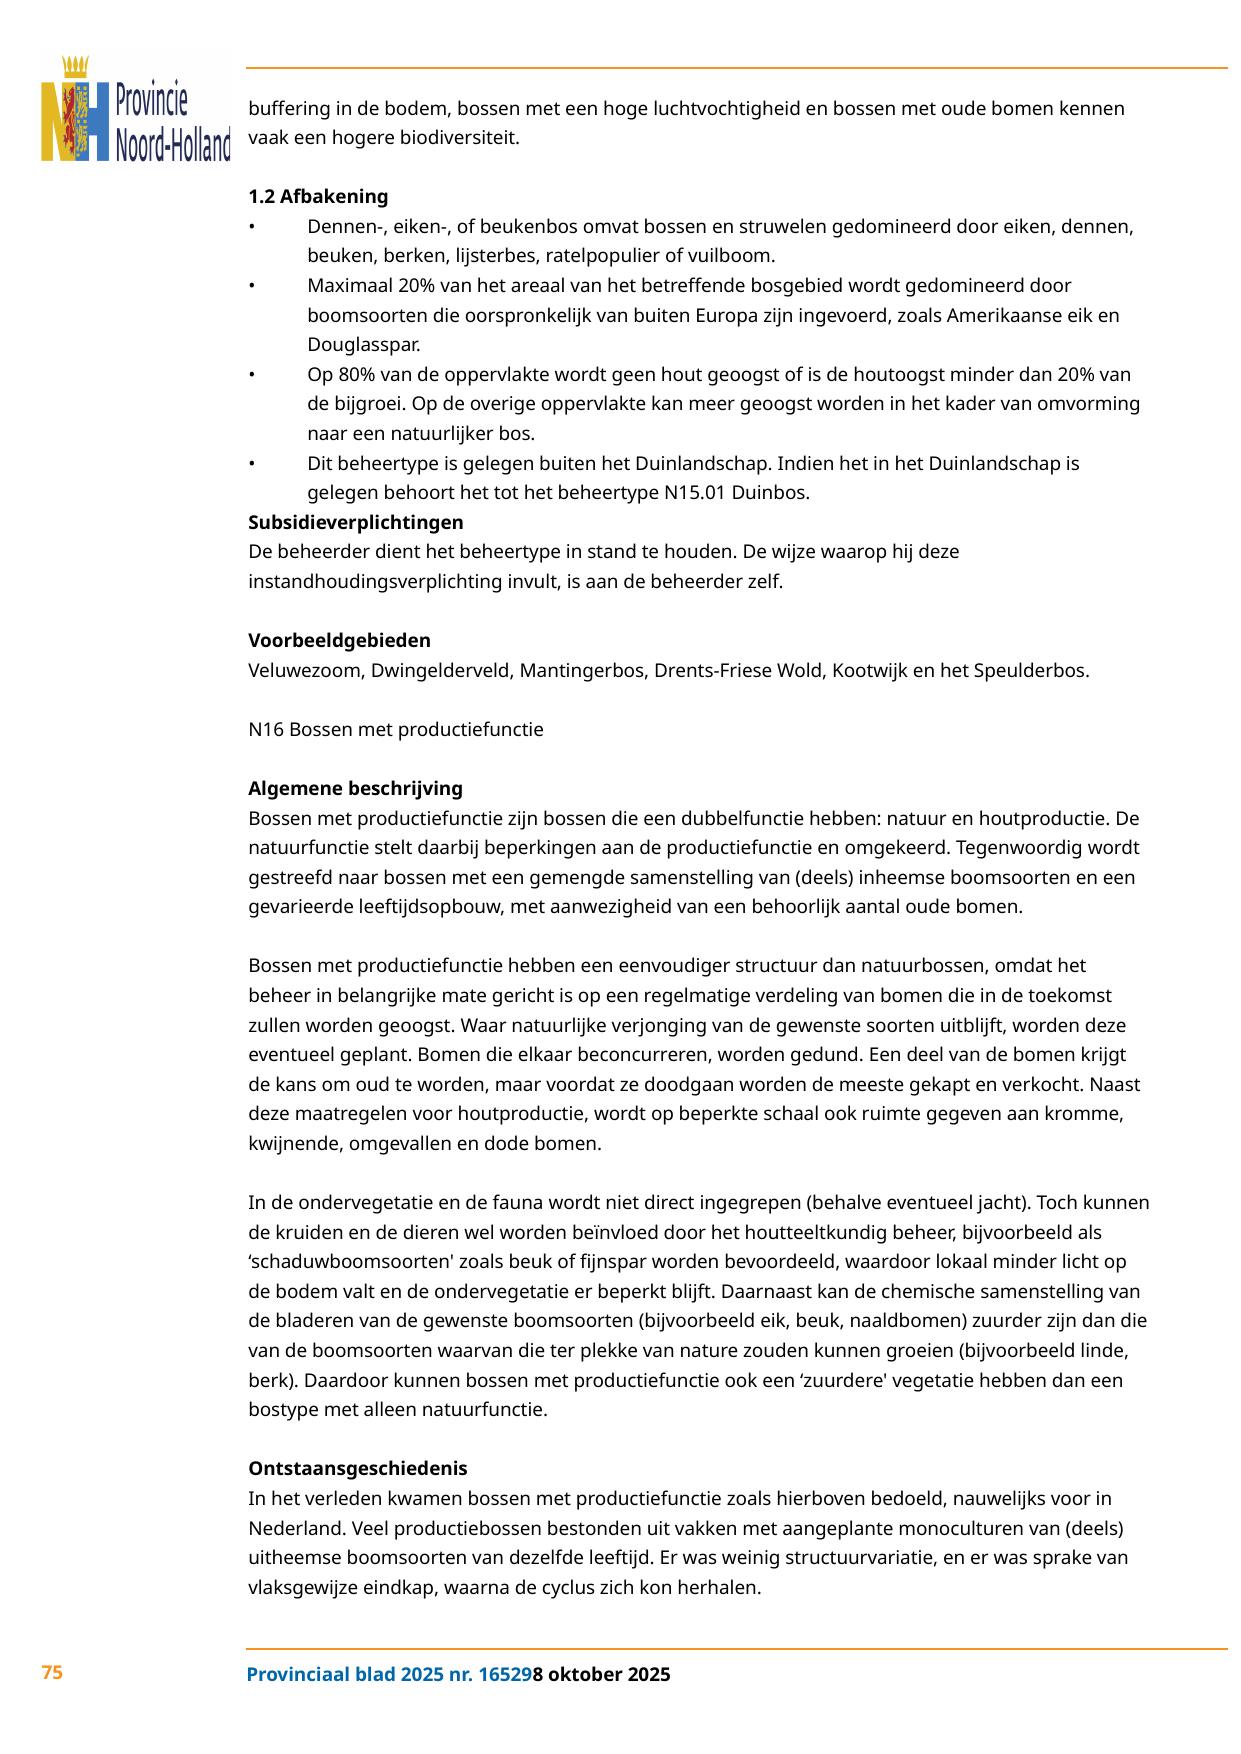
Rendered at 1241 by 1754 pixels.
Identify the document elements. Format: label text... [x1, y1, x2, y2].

text De beheerder dient het beheertype in stand te houden. De wijze waarop hij deze instandhoudingsverplichting invult, is aan de beheerder zelf. [248, 538, 1152, 594]
text In het verleden kwamen bossen met productiefunctie zoals hierboven bedoeld, nauwelijks voor in Nederland. Veel productiebossen bestonden uit vakken met aangeplante monoculturen van (deels) uitheemse boomsoorten van dezelfde leeftijd. Er was weinig structuurvariatie, en er was sprake van vlaksgewijze eindkap, waarna de cyclus zich kon herhalen. [248, 1485, 1152, 1600]
text 1.2 Afbakening [248, 183, 1152, 209]
picture [41, 47, 231, 172]
text In de ondervegetatie en de fauna wordt niet direct ingegrepen (behalve eventueel jacht). Toch kunnen de kruiden en de dieren wel worden beïnvloed door het houtteeltkundig beheer, bijvoorbeeld als ‘schaduwboomsoorten' zoals beuk of fijnspar worden bevoordeeld, waardoor lokaal minder licht op de bodem valt en de ondervegetatie er beperkt blijft. Daarnaast kan de chemische samenstelling van de bladeren van de gewenste boomsoorten (bijvoorbeeld eik, beuk, naaldbomen) zuurder zijn dan die van de boomsoorten waarvan die ter plekke van nature zouden kunnen groeien (bijvoorbeeld linde, berk). Daardoor kunnen bossen met productiefunctie ook een ‘zuurdere' vegetatie hebben dan een bostype met alleen natuurfunctie. [248, 1189, 1152, 1422]
text buffering in de bodem, bossen met een hoge luchtvochtigheid en bossen met oude bomen kennen vaak een hogere biodiversiteit. [248, 95, 1152, 150]
list Maximaal 20% van het areaal van het betreffende bosgebied wordt gedomineerd door boomsoorten die oorspronkelijk van buiten Europa zijn ingevoerd, zoals Amerikaanse eik en Douglasspar. [248, 272, 1152, 357]
text Ontstaansgeschiedenis [248, 1456, 1152, 1481]
text Bossen met productiefunctie zijn bossen die een dubbelfunctie hebben: natuur en houtproductie. De natuurfunctie stelt daarbij beperkingen aan de productiefunctie en omgekeerd. Tegenwoordig wordt gestreefd naar bossen met een gemengde samenstelling van (deels) inheemse boomsoorten en een gevarieerde leeftijdsopbouw, met aanwezigheid van een behoorlijk aantal oude bomen. [248, 805, 1152, 919]
text Algemene beschrijving [248, 775, 1152, 801]
text N16 Bossen met productiefunctie [248, 716, 1152, 742]
list Dit beheertype is gelegen buiten het Duinlandschap. Indien het in het Duinlandschap is gelegen behoort het tot het beheertype N15.01 Duinbos. [248, 450, 1152, 505]
list Dennen-, eiken-, of beukenbos omvat bossen en struwelen gedomineerd door eiken, dennen, beuken, berken, lijsterbes, ratelpopulier of vuilboom. [248, 213, 1152, 268]
list Op 80% van de oppervlakte wordt geen hout geoogst of is de houtoogst minder dan 20% van de bijgroei. Op de overige oppervlakte kan meer geoogst worden in het kader van omvorming naar een natuurlijker bos. [248, 361, 1152, 446]
text Bossen met productiefunctie hebben een eenvoudiger structuur dan natuurbossen, omdat het beheer in belangrijke mate gericht is op een regelmatige verdeling van bomen die in de toekomst zullen worden geoogst. Waar natuurlijke verjonging van de gewenste soorten uitblijft, worden deze eventueel geplant. Bomen die elkaar beconcurreren, worden gedund. Een deel van de bomen krijgt de kans om oud te worden, maar voordat ze doodgaan worden de meeste gekapt en verkocht. Naast deze maatregelen voor houtproductie, wordt op beperkte schaal ook ruimte gegeven aan kromme, kwijnende, omgevallen en dode bomen. [248, 953, 1152, 1156]
text Voorbeeldgebieden [248, 627, 1152, 653]
text Veluwezoom, Dwingelderveld, Mantingerbos, Drents-Friese Wold, Kootwijk en het Speulderbos. [248, 657, 1152, 683]
text Subsidieverplichtingen [248, 509, 1152, 535]
